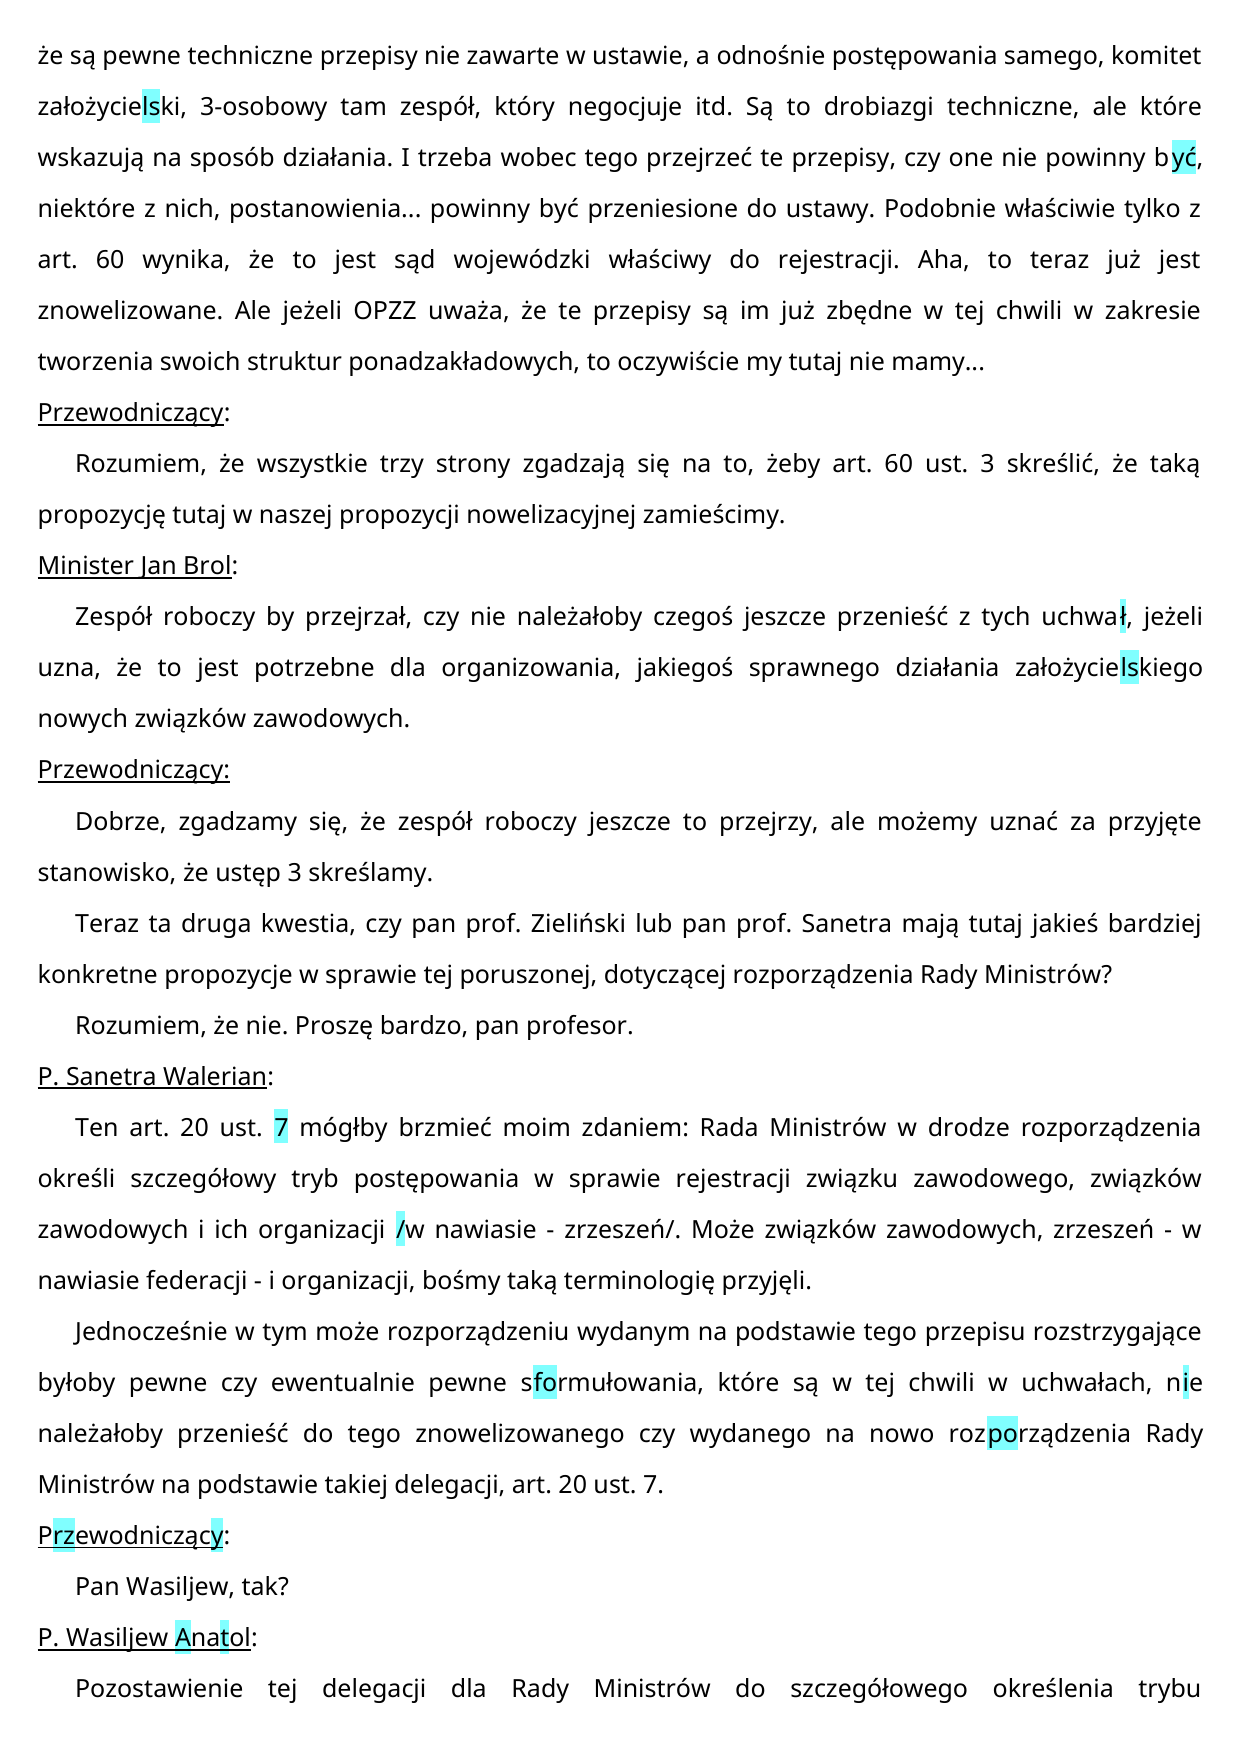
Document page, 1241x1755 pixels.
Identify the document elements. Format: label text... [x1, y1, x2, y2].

text Teraz ta druga kwestia, czy pan prof. Zieliński lub pan prof. Sanetra mają tutaj jakieś bardziej konkretne propozycje w sprawie tej poruszonej, dotyczącej rozporządzenia Rady Ministrów? [37, 905, 1203, 990]
text Jednocześnie w tym może rozporządzeniu wydanym na podstawie tego przepisu rozstrzygające byłoby pewne czy ewentualnie pewne sformułowania, które są w tej chwili w uchwałach, nie należałoby przenieść do tego znowelizowanego czy wydanego na nowo rozporządzenia Rady Ministrów na podstawie takiej delegacji, art. 20 ust. 7. [37, 1313, 1203, 1501]
text Przewodniczący: [37, 1518, 1203, 1552]
text Przewodniczący: [37, 752, 1203, 786]
text Przewodniczący: [37, 395, 1203, 429]
text że są pewne techniczne przepisy nie zawarte w ustawie, a odnośnie postępowania samego, komitet założycielski, 3-osobowy tam zespół, który negocjuje itd. Są to drobiazgi techniczne, ale które wskazują na sposób działania. I trzeba wobec tego przejrzeć te przepisy, czy one nie powinny być, niektóre z nich, postanowienia... powinny być przeniesione do ustawy. Podobnie właściwie tylko z art. 60 wynika, że to jest sąd wojewódzki właściwy do rejestracji. Aha, to teraz już jest znowelizowane. Ale jeżeli OPZZ uważa, że te przepisy są im już zbędne w tej chwili w zakresie tworzenia swoich struktur ponadzakładowych, to oczywiście my tutaj nie mamy... [37, 37, 1203, 378]
text Minister Jan Brol: [37, 548, 1203, 582]
text Dobrze, zgadzamy się, że zespół roboczy jeszcze to przejrzy, ale możemy uznać za przyjęte stanowisko, że ustęp 3 skreślamy. [37, 803, 1203, 888]
text P. Wasiljew Anatol: [37, 1620, 1203, 1654]
text Rozumiem, że wszystkie trzy strony zgadzają się na to, żeby art. 60 ust. 3 skreślić, że taką propozycję tutaj w naszej propozycji nowelizacyjnej zamieścimy. [37, 446, 1203, 531]
text Pan Wasiljew, tak? [37, 1569, 1203, 1603]
text Ten art. 20 ust. 7 mógłby brzmieć moim zdaniem: Rada Ministrów w drodze rozporządzenia określi szczegółowy tryb postępowania w sprawie rejestracji związku zawodowego, związków zawodowych i ich organizacji /w nawiasie - zrzeszeń/. Może związków zawodowych, zrzeszeń - w nawiasie federacji - i organizacji, bośmy taką terminologię przyjęli. [37, 1109, 1203, 1297]
text Pozostawienie tej delegacji dla Rady Ministrów do szczegółowego określenia trybu [37, 1671, 1203, 1705]
text Zespół roboczy by przejrzał, czy nie należałoby czegoś jeszcze przenieść z tych uchwał, jeżeli uzna, że to jest potrzebne dla organizowania, jakiegoś sprawnego działania założycielskiego nowych związków zawodowych. [37, 599, 1203, 735]
text P. Sanetra Walerian: [37, 1058, 1203, 1092]
text Rozumiem, że nie. Proszę bardzo, pan profesor. [37, 1007, 1203, 1041]
